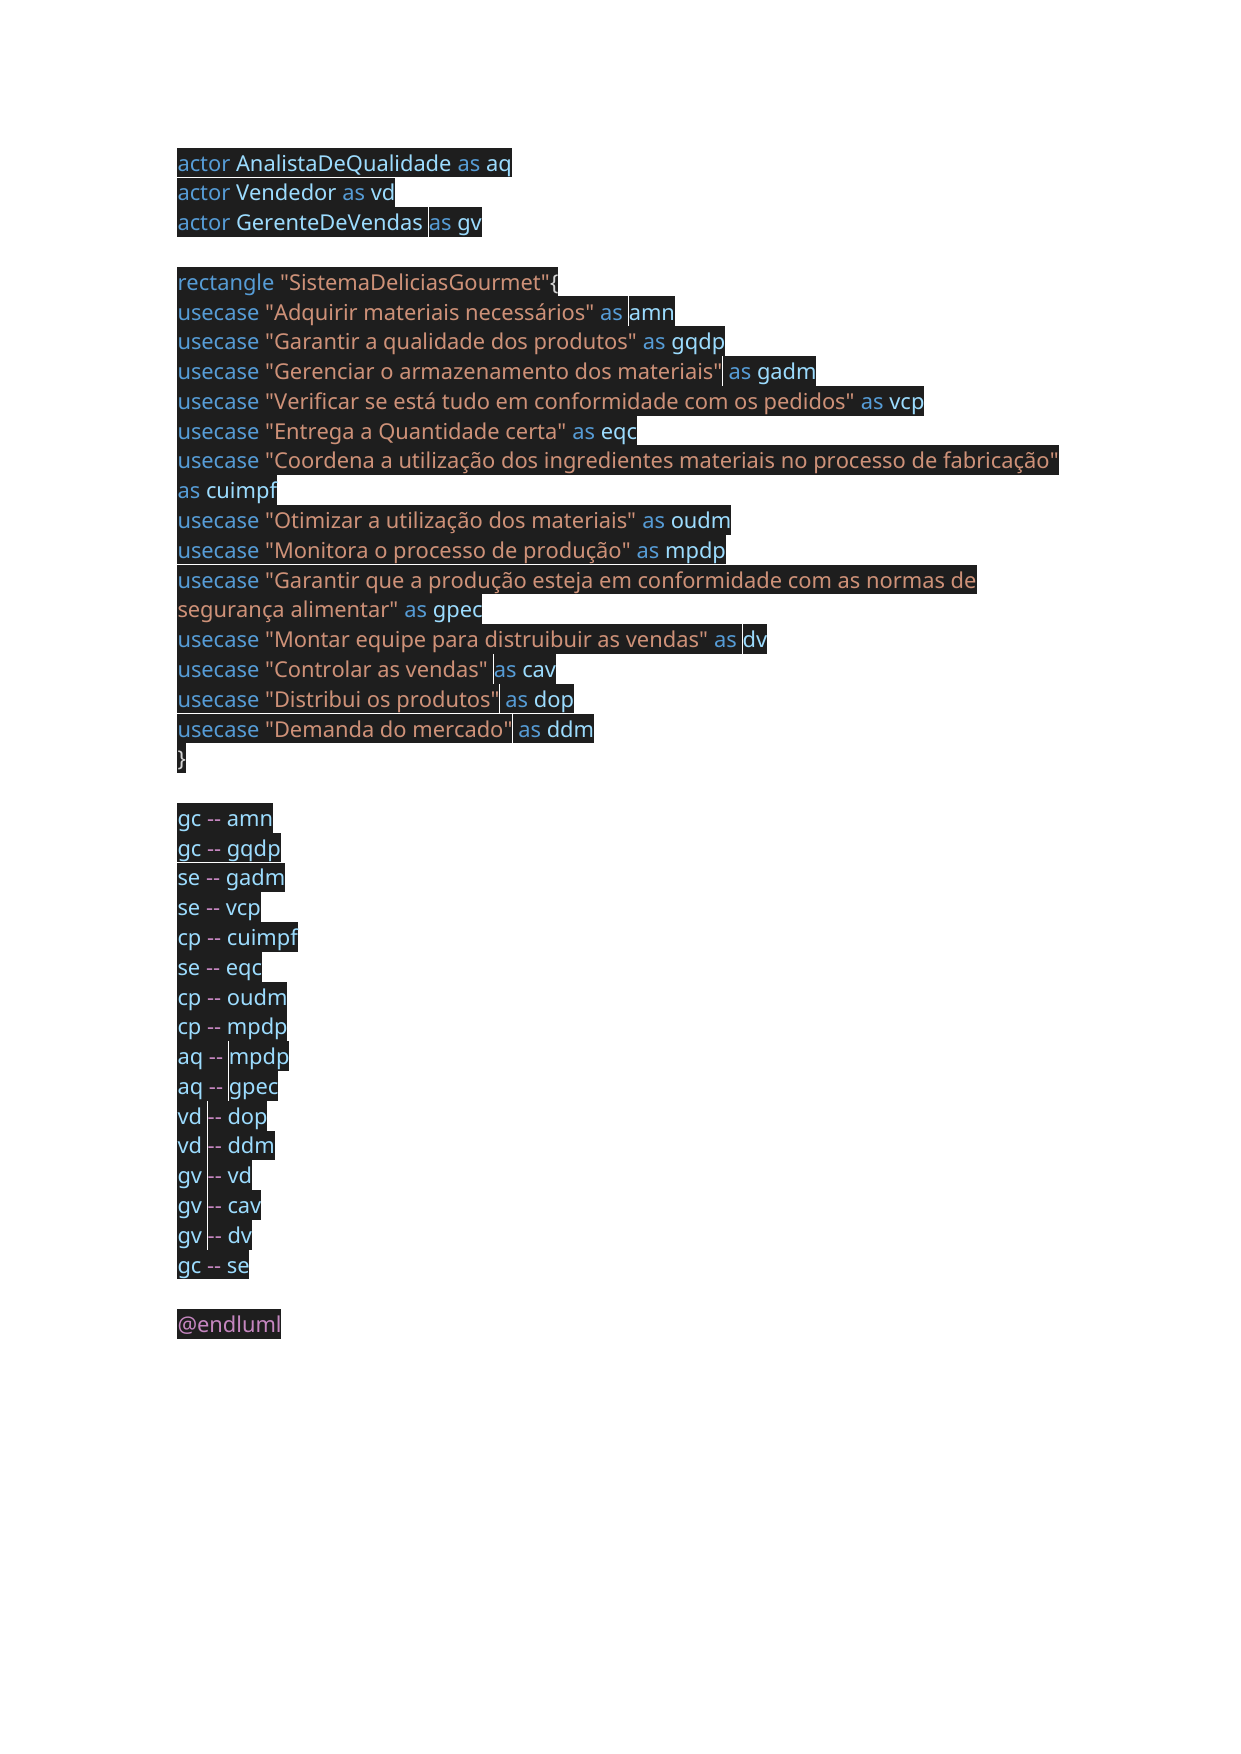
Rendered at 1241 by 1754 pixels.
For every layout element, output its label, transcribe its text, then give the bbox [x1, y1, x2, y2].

text usecase "Distribui os produtos" as dop [177, 684, 1063, 713]
text actor Vendedor as vd [177, 177, 1063, 207]
text rectangle "SistemaDeliciasGourmet"{ [177, 267, 1063, 296]
text se -- vcp [177, 892, 1063, 922]
text se -- gadm [177, 862, 1063, 892]
text usecase "Coordena a utilização dos ingredientes materiais no processo de fabricação" as cuimpf [177, 445, 1063, 505]
text usecase "Montar equipe para distruibuir as vendas" as dv [177, 624, 1063, 654]
text actor AnalistaDeQualidade as aq [177, 148, 1063, 177]
text gv -- dv [177, 1220, 1063, 1250]
text gc -- amn [177, 803, 1063, 833]
text vd -- ddm [177, 1131, 1063, 1160]
text usecase "Monitora o processo de produção" as mpdp [177, 535, 1063, 564]
text gv -- cav [177, 1190, 1063, 1220]
text usecase "Adquirir materiais necessários" as amn [177, 296, 1063, 326]
text usecase "Gerenciar o armazenamento dos materiais" as gadm [177, 356, 1063, 386]
text usecase "Garantir que a produção esteja em conformidade com as normas de segurança alimentar" as gpec [177, 564, 1063, 624]
text } [177, 743, 1063, 773]
text usecase "Demanda do mercado" as ddm [177, 713, 1063, 743]
text vd -- dop [177, 1101, 1063, 1131]
text cp -- oudm [177, 982, 1063, 1011]
text usecase "Garantir a qualidade dos produtos" as gqdp [177, 326, 1063, 356]
text cp -- cuimpf [177, 922, 1063, 952]
text usecase "Otimizar a utilização dos materiais" as oudm [177, 505, 1063, 535]
text se -- eqc [177, 952, 1063, 982]
text usecase "Verificar se está tudo em conformidade com os pedidos" as vcp [177, 386, 1063, 416]
text aq -- gpec [177, 1071, 1063, 1101]
text @endluml [177, 1309, 1063, 1339]
text aq -- mpdp [177, 1041, 1063, 1071]
text actor GerenteDeVendas as gv [177, 207, 1063, 237]
text gc -- gqdp [177, 833, 1063, 862]
text usecase "Controlar as vendas" as cav [177, 654, 1063, 684]
text gv -- vd [177, 1160, 1063, 1190]
text gc -- se [177, 1250, 1063, 1279]
text cp -- mpdp [177, 1011, 1063, 1041]
text usecase "Entrega a Quantidade certa" as eqc [177, 416, 1063, 445]
